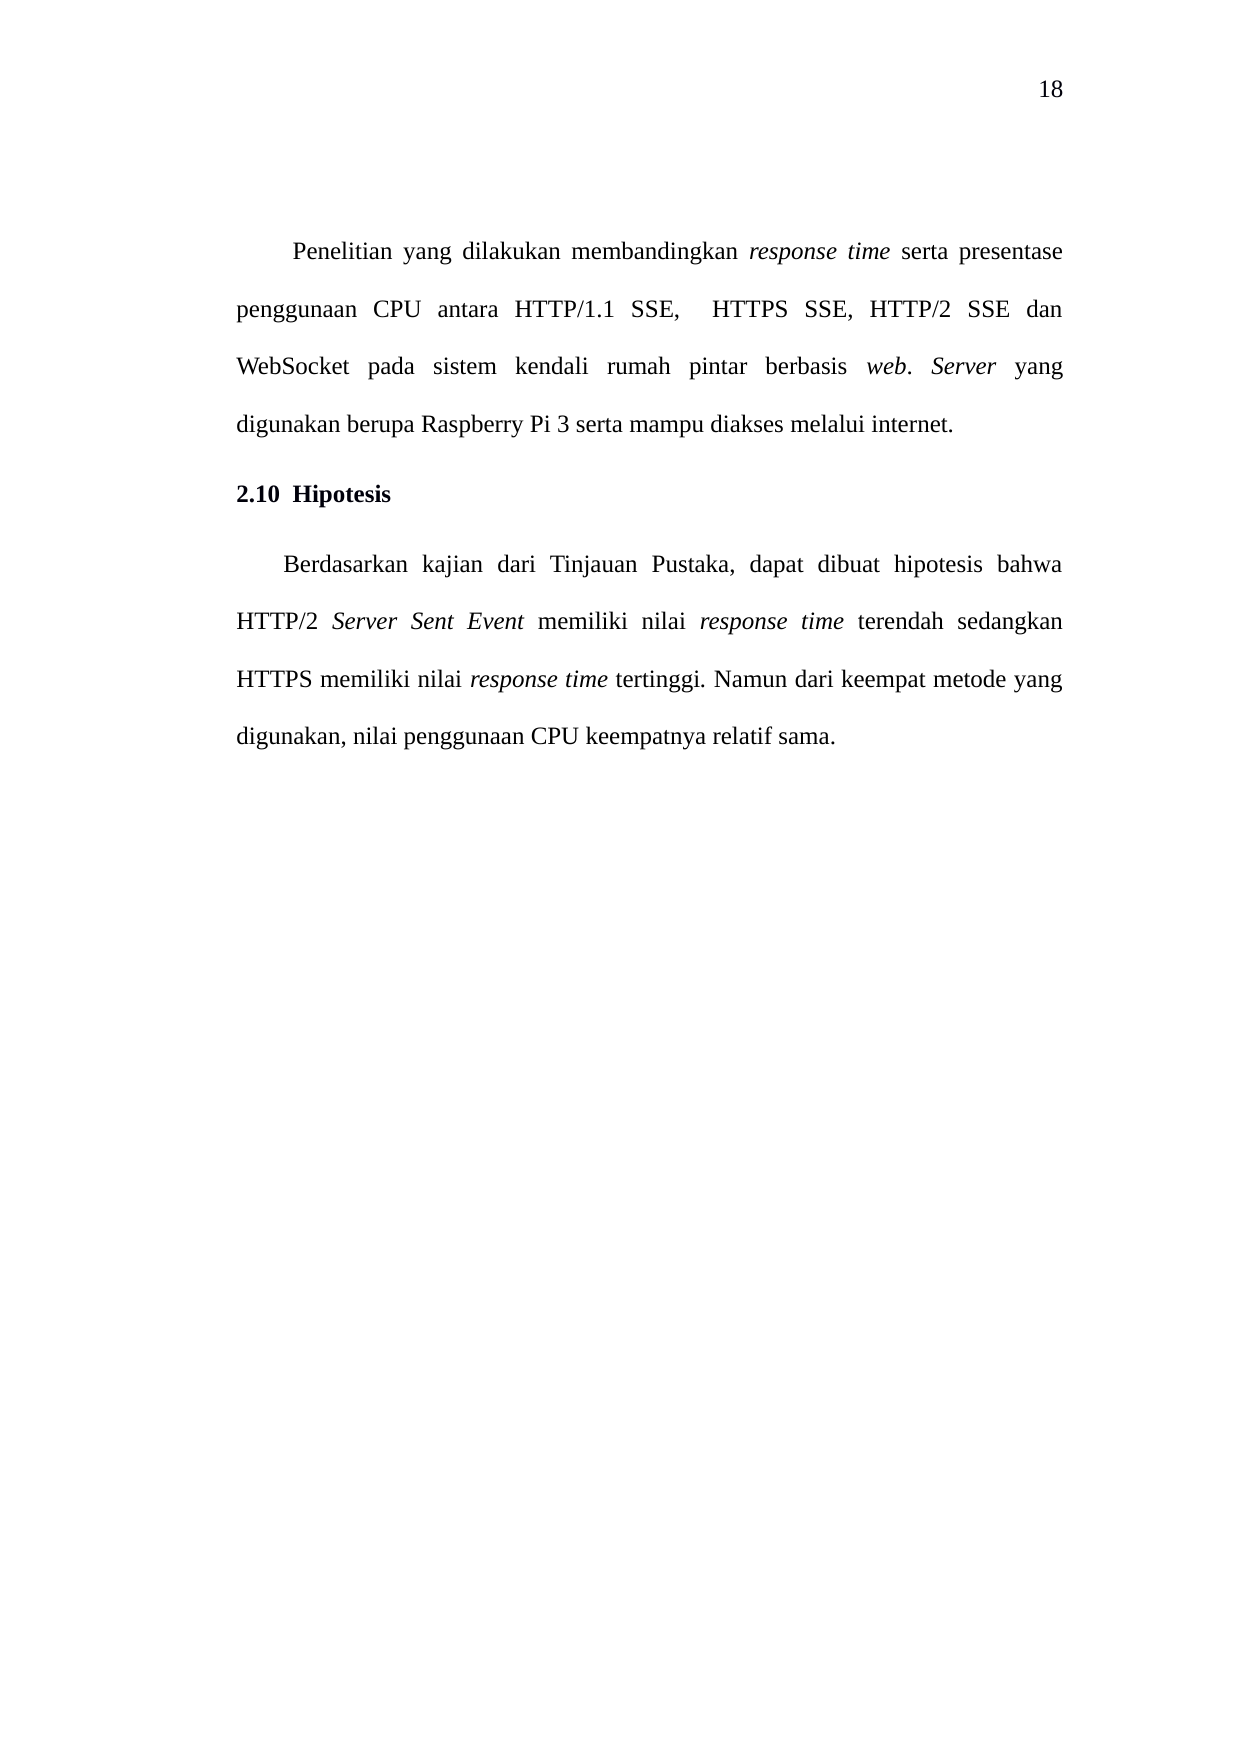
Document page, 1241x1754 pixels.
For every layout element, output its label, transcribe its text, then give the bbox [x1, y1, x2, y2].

text Berdasarkan kajian dari Tinjauan Pustaka, dapat dibuat hipotesis bahwa HTTP/2 Server Sent Event memiliki nilai response time terendah sedangkan HTTPS memiliki nilai response time tertinggi. Namun dari keempat metode yang digunakan, nilai penggunaan CPU keempatnya relatif sama. [236, 549, 1063, 750]
text Penelitian yang dilakukan membandingkan response time serta presentase penggunaan CPU antara HTTP/1.1 SSE, HTTPS SSE, HTTP/2 SSE dan WebSocket pada sistem kendali rumah pintar berbasis web. Server yang digunakan berupa Raspberry Pi 3 serta mampu diakses melalui internet. [236, 236, 1063, 437]
subtitle 2.10 Hipotesis [236, 479, 1063, 507]
